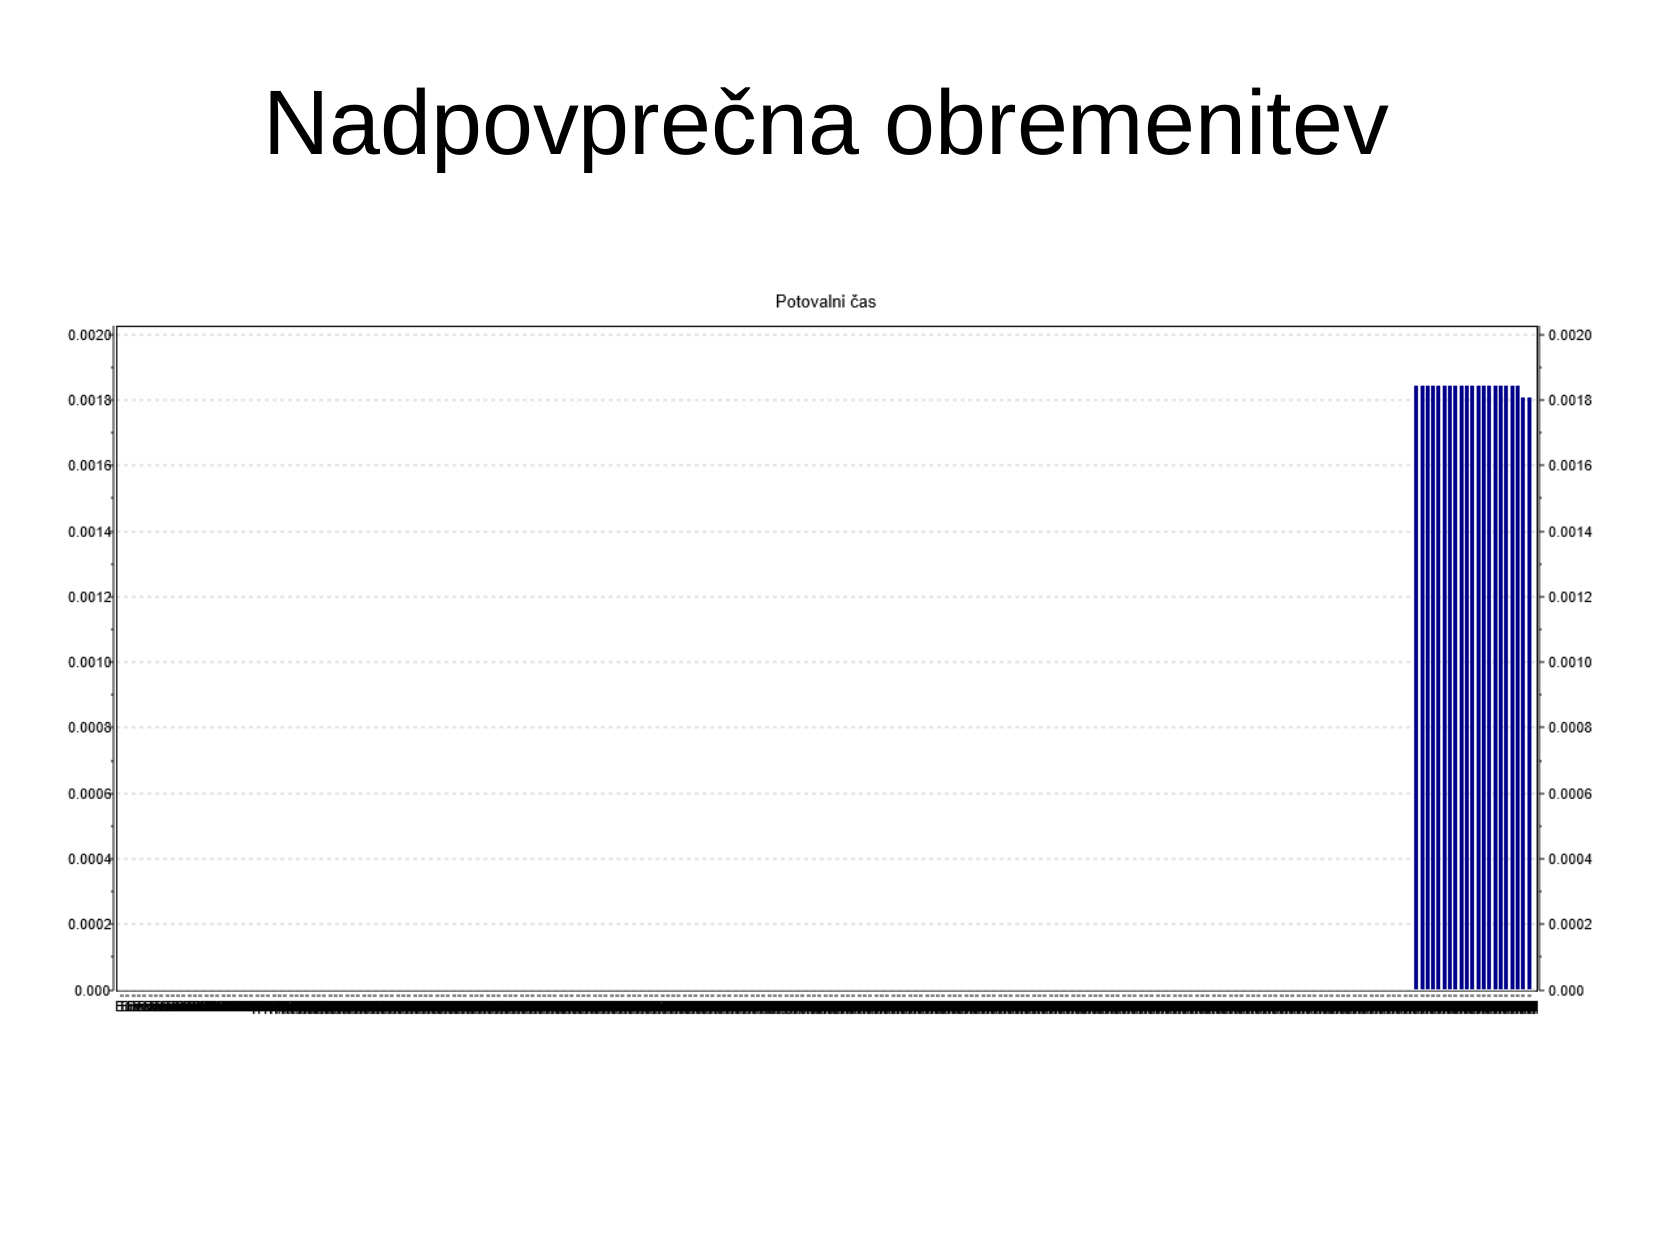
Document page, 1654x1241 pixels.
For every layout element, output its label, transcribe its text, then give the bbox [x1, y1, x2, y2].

picture [55, 292, 1598, 1241]
title Nadpovprečna obremenitev [82, 47, 1571, 189]
